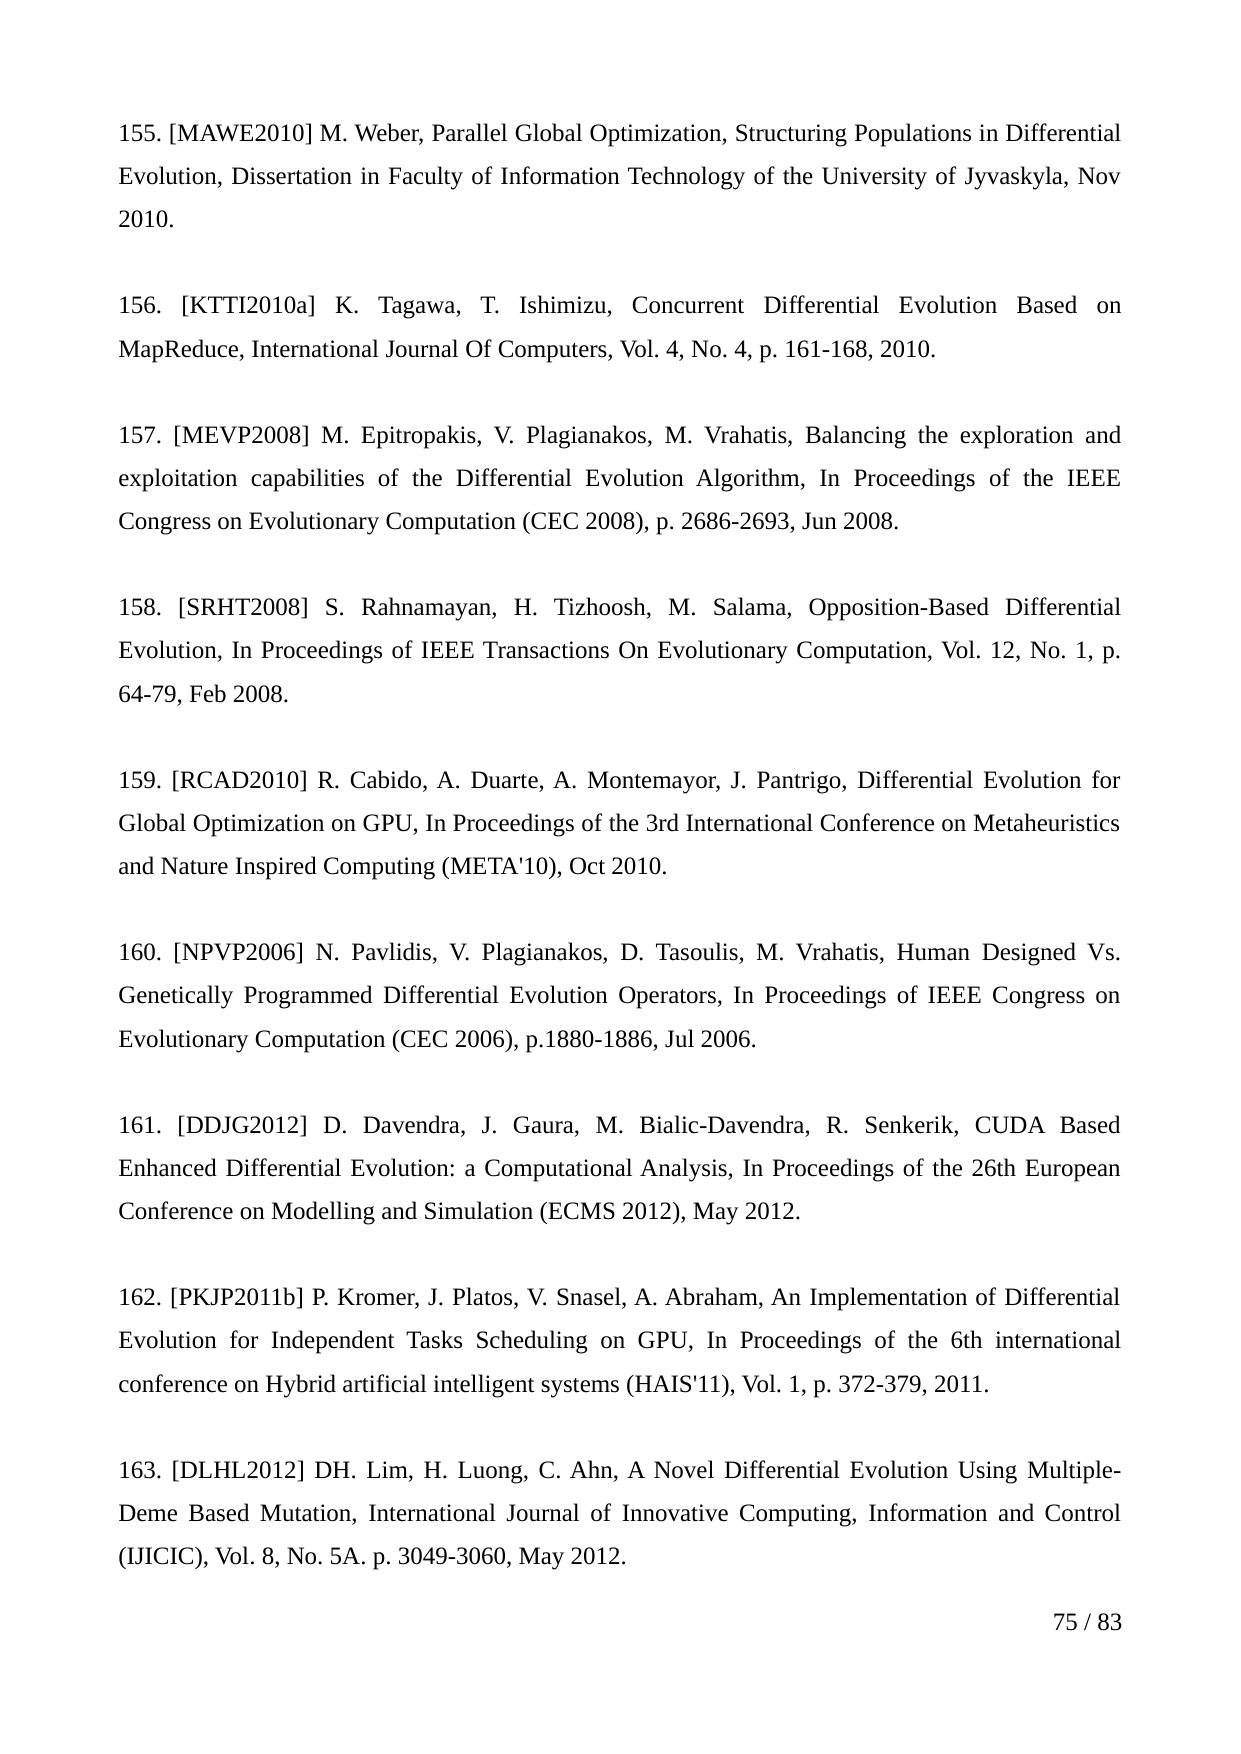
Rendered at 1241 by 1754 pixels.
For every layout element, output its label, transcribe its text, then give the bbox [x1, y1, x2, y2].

text 159. [RCAD2010] R. Cabido, A. Duarte, A. Montemayor, J. Pantrigo, Differential Evolution for Global Optimization on GPU, In Proceedings of the 3rd International Conference on Metaheuristics and Nature Inspired Computing (META'10), Oct 2010. [118, 765, 1122, 880]
text 157. [MEVP2008] M. Epitropakis, V. Plagianakos, M. Vrahatis, Balancing the exploration and exploitation capabilities of the Differential Evolution Algorithm, In Proceedings of the IEEE Congress on Evolutionary Computation (CEC 2008), p. 2686-2693, Jun 2008. [118, 420, 1122, 535]
text 155. [MAWE2010] M. Weber, Parallel Global Optimization, Structuring Populations in Differential Evolution, Dissertation in Faculty of Information Technology of the University of Jyvaskyla, Nov 2010. [118, 118, 1122, 233]
text 156. [KTTI2010a] K. Tagawa, T. Ishimizu, Concurrent Differential Evolution Based on MapReduce, International Journal Of Computers, Vol. 4, No. 4, p. 161-168, 2010. [118, 291, 1122, 362]
text 161. [DDJG2012] D. Davendra, J. Gaura, M. Bialic-Davendra, R. Senkerik, CUDA Based Enhanced Differential Evolution: a Computational Analysis, In Proceedings of the 26th European Conference on Modelling and Simulation (ECMS 2012), May 2012. [118, 1110, 1122, 1225]
text 163. [DLHL2012] DH. Lim, H. Luong, C. Ahn, A Novel Differential Evolution Using Multiple-Deme Based Mutation, International Journal of Innovative Computing, Information and Control (IJICIC), Vol. 8, No. 5A. p. 3049-3060, May 2012. [118, 1455, 1122, 1570]
text 162. [PKJP2011b] P. Kromer, J. Platos, V. Snasel, A. Abraham, An Implementation of Differential Evolution for Independent Tasks Scheduling on GPU, In Proceedings of the 6th international conference on Hybrid artificial intelligent systems (HAIS'11), Vol. 1, p. 372-379, 2011. [118, 1282, 1122, 1397]
text 158. [SRHT2008] S. Rahnamayan, H. Tizhoosh, M. Salama, Opposition-Based Differential Evolution, In Proceedings of IEEE Transactions On Evolutionary Computation, Vol. 12, No. 1, p. 64-79, Feb 2008. [118, 592, 1122, 707]
text 160. [NPVP2006] N. Pavlidis, V. Plagianakos, D. Tasoulis, M. Vrahatis, Human Designed Vs. Genetically Programmed Differential Evolution Operators, In Proceedings of IEEE Congress on Evolutionary Computation (CEC 2006), p.1880-1886, Jul 2006. [118, 937, 1122, 1052]
